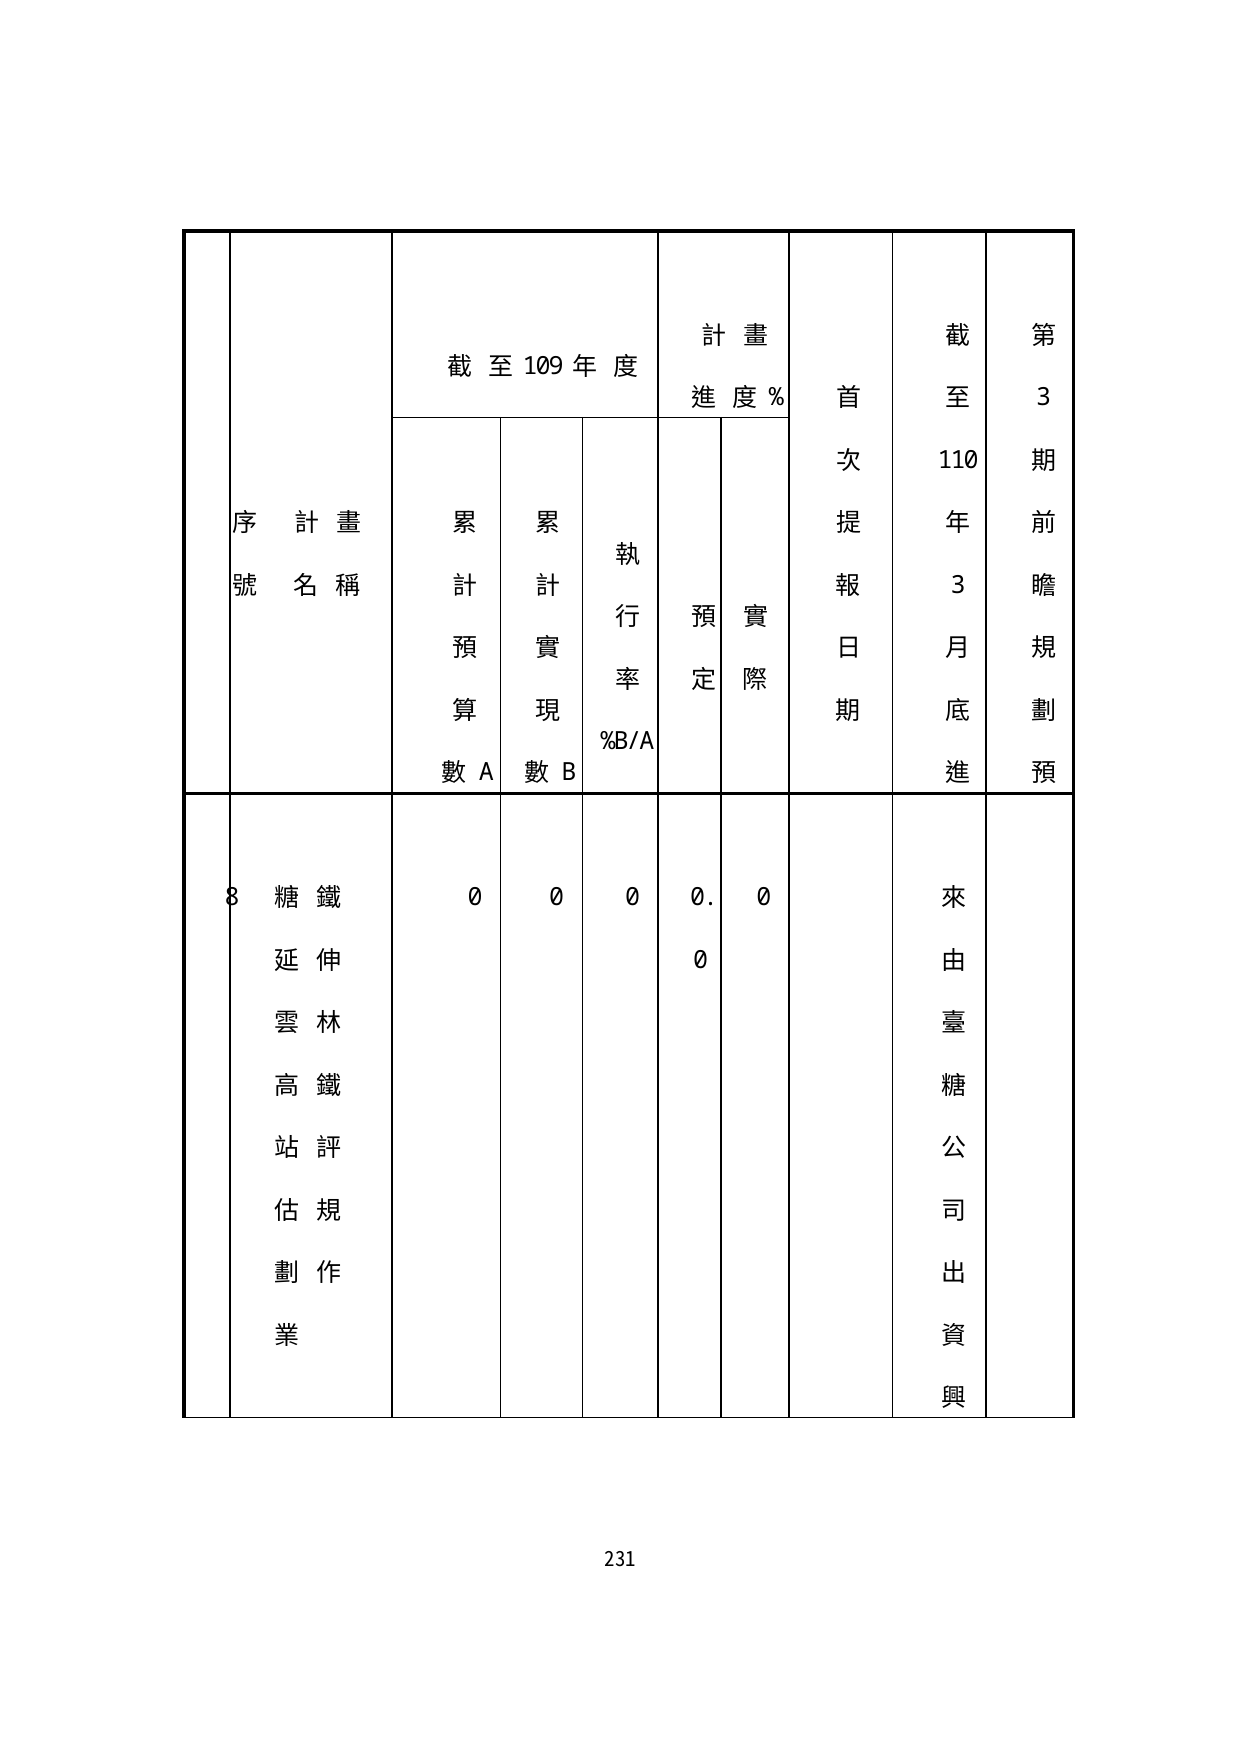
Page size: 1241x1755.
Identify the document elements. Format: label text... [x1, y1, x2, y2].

table_cell 預定 [659, 418, 720, 792]
table_cell 0.0 [659, 795, 720, 1417]
table_cell 來由臺糖公司出資興 [893, 795, 985, 1417]
table_header 截至109年度 [393, 233, 657, 417]
table_cell 累計實現數B [501, 418, 582, 792]
table_cell 0 [722, 795, 788, 1417]
table_cell 雲林糖鐵延伸雲林高鐵站評估規劃作業 [231, 795, 391, 1417]
table_cell 累計預算數A [393, 418, 500, 792]
table_cell 實際 [722, 418, 788, 792]
table_header 計畫進度% [659, 233, 788, 417]
table_cell [790, 795, 892, 1417]
table_cell 執行率%B/A [583, 418, 657, 792]
table_cell - [987, 795, 1072, 1417]
table_header 序號 [186, 233, 229, 792]
table_header 計畫名稱 [231, 233, 391, 792]
table_cell 0 [393, 795, 500, 1417]
table_cell 0 [501, 795, 582, 1417]
table_header 首次提報 日期 [790, 233, 892, 792]
table_cell 0 [583, 795, 657, 1417]
table_header 第3期前瞻規劃預算 [987, 233, 1072, 792]
table_header 截至110年3月底進度 [893, 233, 985, 792]
table_cell 18 [186, 795, 229, 1417]
